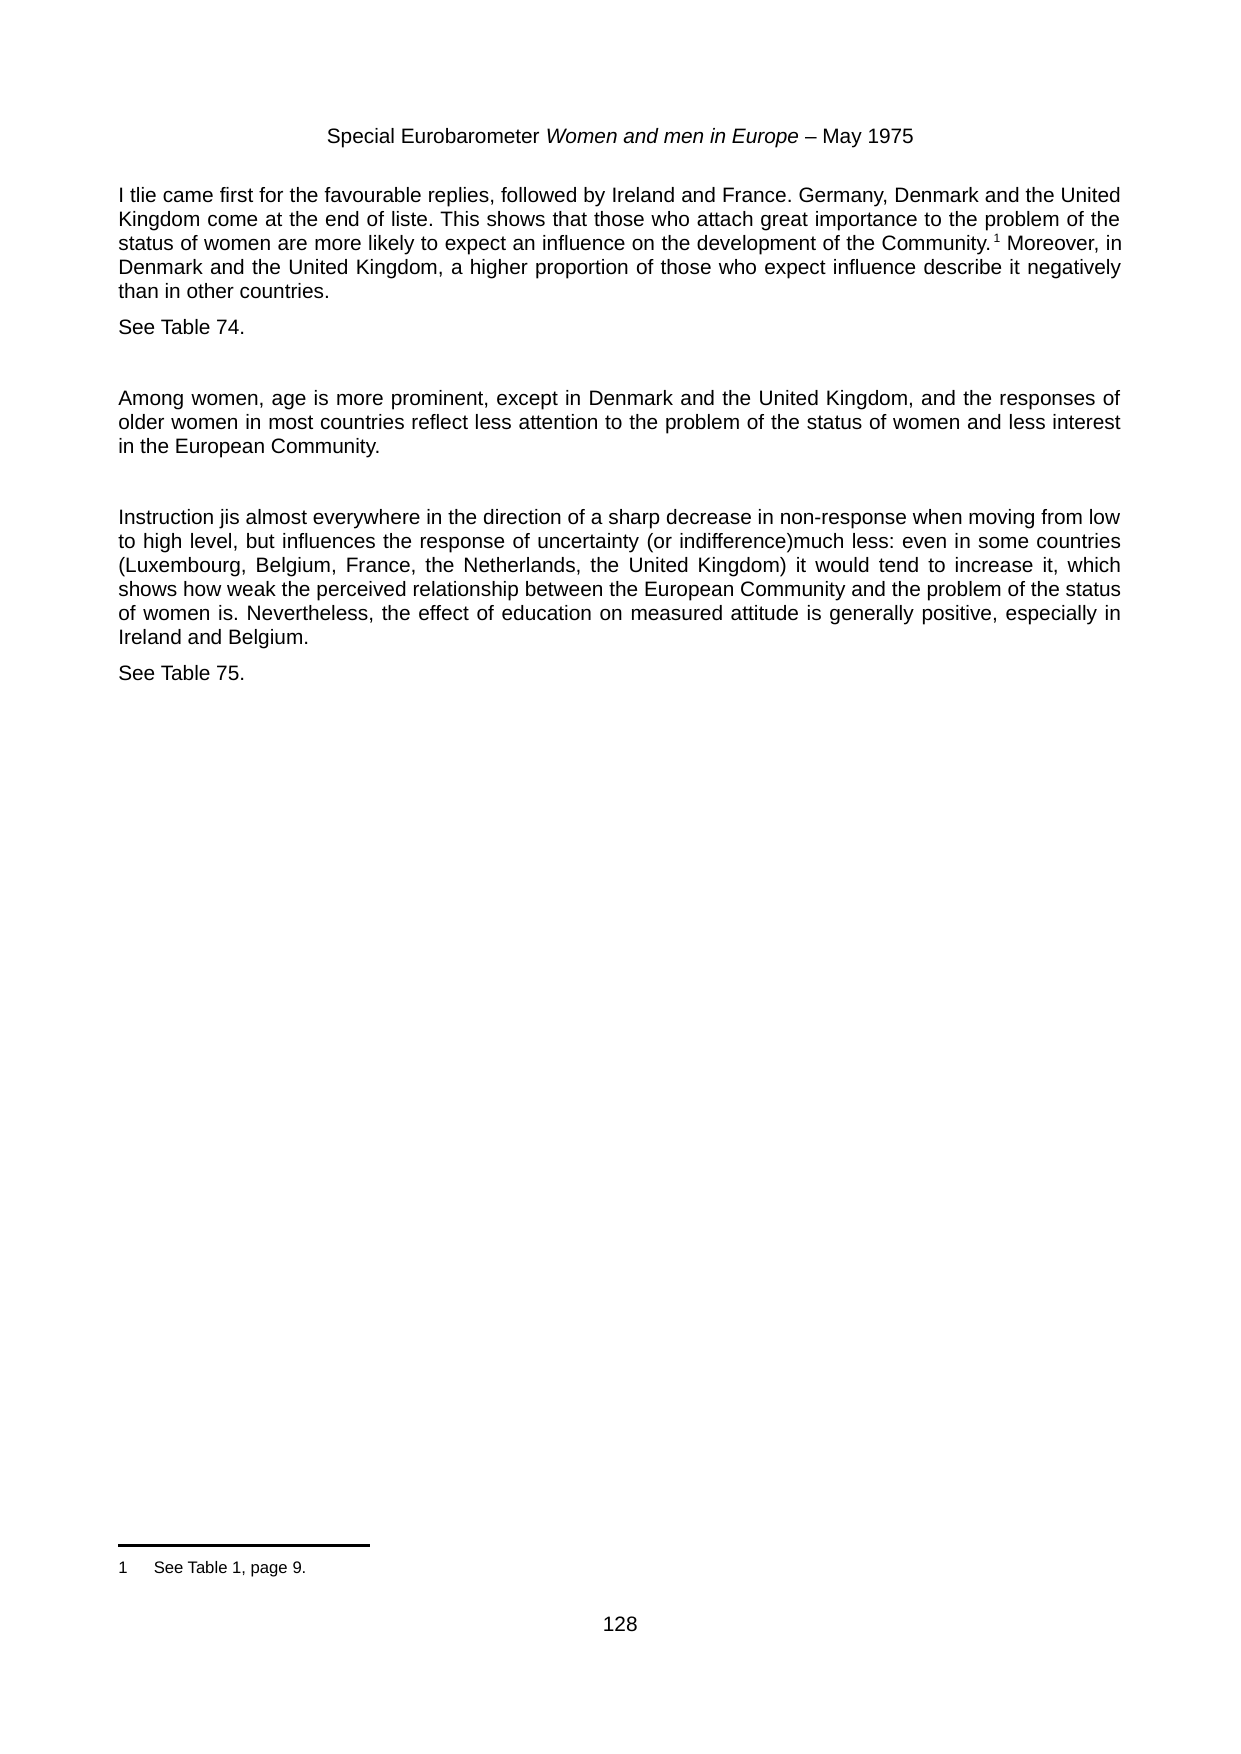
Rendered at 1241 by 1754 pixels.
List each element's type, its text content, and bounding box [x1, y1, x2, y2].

text See Table 74. [118, 315, 1122, 339]
text Among women, age is more prominent, except in Denmark and the United Kingdom, and the responses of older women in most countries reflect less attention to the problem of the status of women and less interest in the European Community. [118, 386, 1122, 458]
text Instruction jis almost everywhere in the direction of a sharp decrease in non-response when moving from low to high level, but influences the response of uncertainty (or indifference)much less: even in some countries (Luxembourg, Belgium, France, the Netherlands, the United Kingdom) it would tend to increase it, which shows how weak the perceived relationship between the European Community and the problem of the status of women is. Nevertheless, the effect of education on measured attitude is generally positive, especially in Ireland and Belgium. [118, 505, 1122, 649]
text See Table 75. [118, 661, 1122, 684]
text I tlie came first for the favourable replies, followed by Ireland and France. Germany, Denmark and the United Kingdom come at the end of liste. This shows that those who attach great importance to the problem of the status of women are more likely to expect an influence on the development of the Community. Moreover, in Denmark and the United Kingdom, a higher proportion of those who expect influence describe it negatively than in other countries. [118, 183, 1122, 303]
text See Table 1, page 9. [118, 1557, 1122, 1577]
